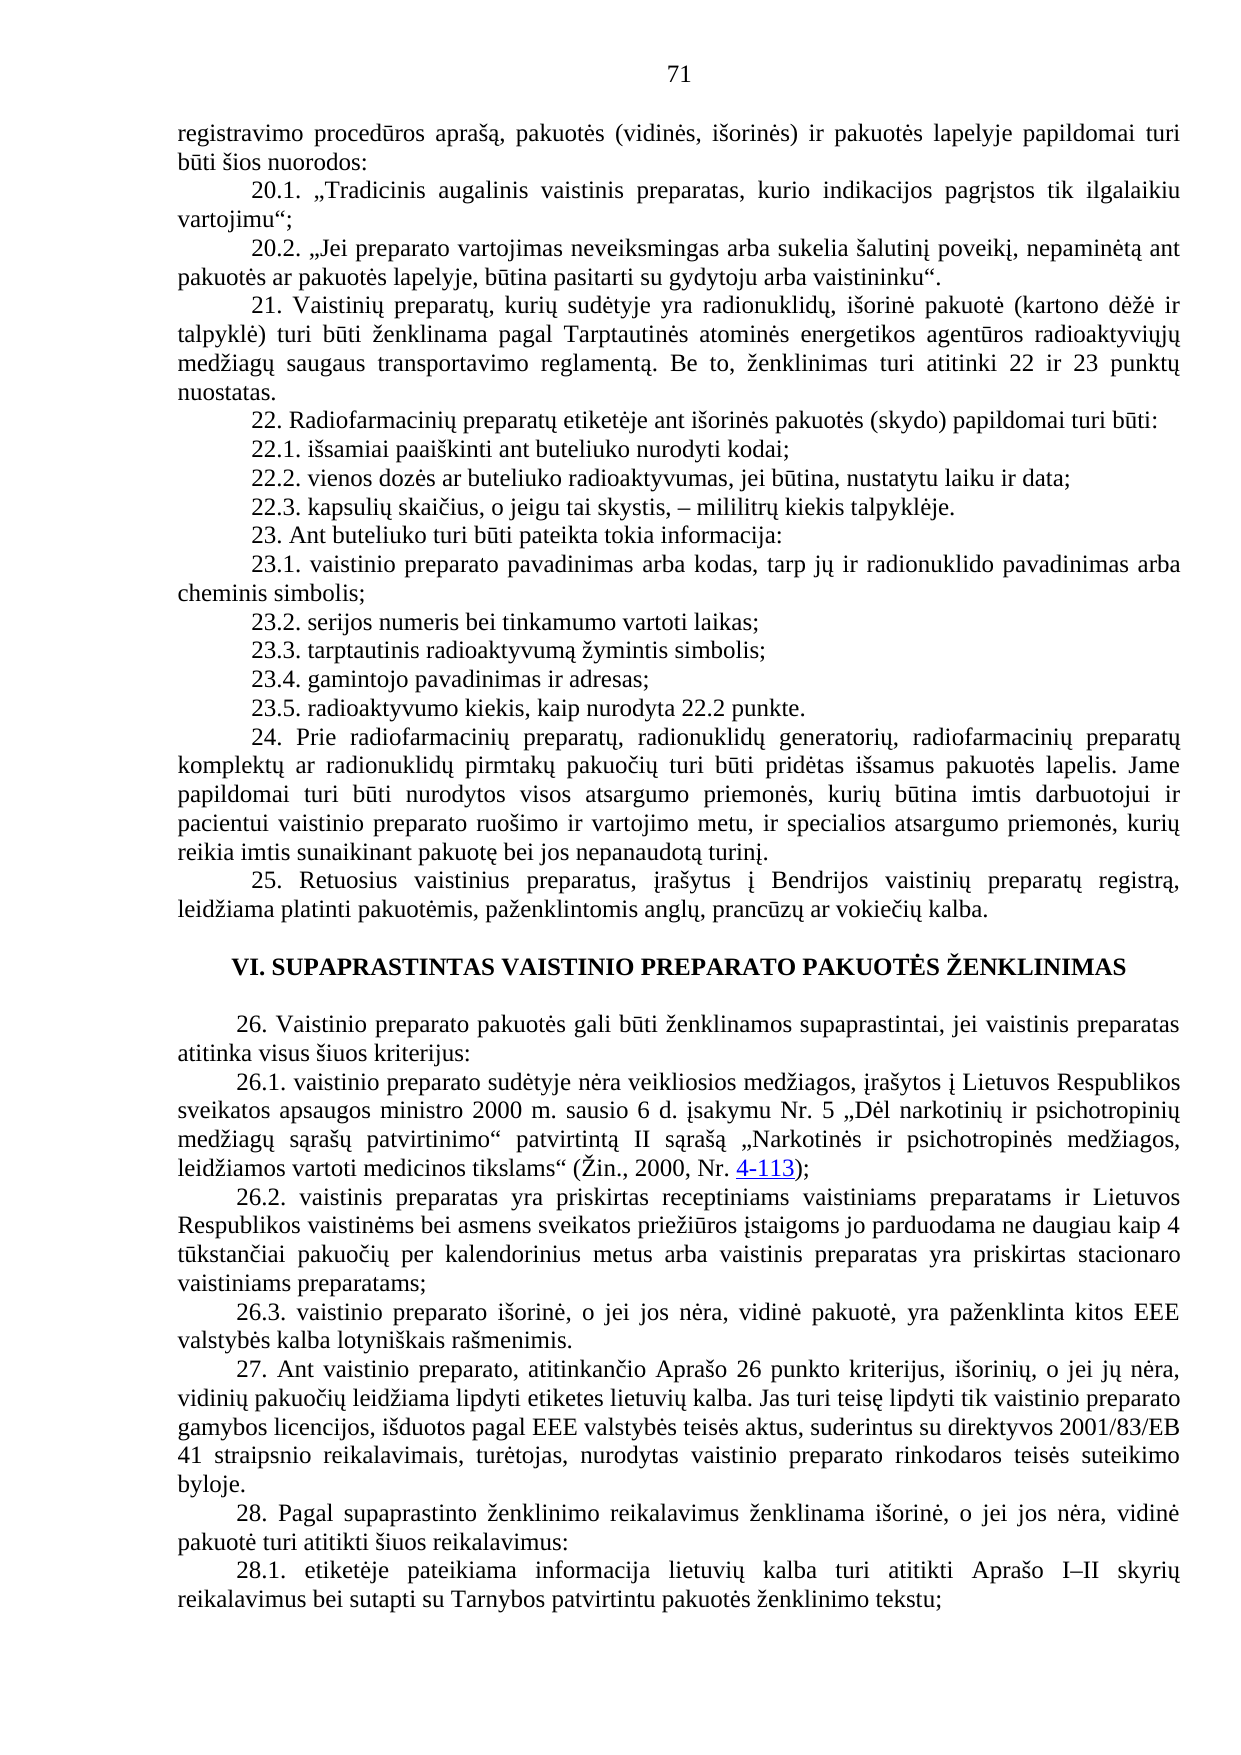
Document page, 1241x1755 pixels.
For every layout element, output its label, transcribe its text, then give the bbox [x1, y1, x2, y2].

text 22. Radiofarmacinių preparatų etiketėje ant išorinės pakuotės (skydo) papildomai turi būti: [177, 406, 1181, 434]
text VI. SUPAPRASTINTAS VAISTINIO PREPARATO PAKUOTĖS ŽENKLINIMAS [177, 952, 1181, 981]
text 25. Retuosius vaistinius preparatus, įrašytus į Bendrijos vaistinių preparatų registrą, leidžiama platinti pakuotėmis, paženklintomis anglų, prancūzų ar vokiečių kalba. [177, 866, 1181, 923]
text 23.5. radioaktyvumo kiekis, kaip nurodyta 22.2 punkte. [177, 693, 1181, 722]
text 26.1. vaistinio preparato sudėtyje nėra veikliosios medžiagos, įrašytos į Lietuvos Respublikos sveikatos apsaugos ministro 2000 m. sausio 6 d. įsakymu Nr. 5 „Dėl narkotinių ir psichotropinių medžiagų sąrašų patvirtinimo“ patvirtintą II sąrašą „Narkotinės ir psichotropinės medžiagos, leidžiamos vartoti medicinos tikslams“ (Žin., 2000, Nr. 4-113); [177, 1067, 1181, 1182]
text 23.3. tarptautinis radioaktyvumą žymintis simbolis; [177, 636, 1181, 664]
text 20.2. „Jei preparato vartojimas neveiksmingas arba sukelia šalutinį poveikį, nepaminėtą ant pakuotės ar pakuotės lapelyje, būtina pasitarti su gydytoju arba vaistininku“. [177, 233, 1181, 291]
text 20.1. „Tradicinis augalinis vaistinis preparatas, kurio indikacijos pagrįstos tik ilgalaikiu vartojimu“; [177, 176, 1181, 233]
text registravimo procedūros aprašą, pakuotės (vidinės, išorinės) ir pakuotės lapelyje papildomai turi būti šios nuorodos: [177, 118, 1181, 176]
text 21. Vaistinių preparatų, kurių sudėtyje yra radionuklidų, išorinė pakuotė (kartono dėžė ir talpyklė) turi būti ženklinama pagal Tarptautinės atominės energetikos agentūros radioaktyviųjų medžiagų saugaus transportavimo reglamentą. Be to, ženklinimas turi atitinki 22 ir 23 punktų nuostatas. [177, 291, 1181, 406]
text 28.1. etiketėje pateikiama informacija lietuvių kalba turi atitikti Aprašo I–II skyrių reikalavimus bei sutapti su Tarnybos patvirtintu pakuotės ženklinimo tekstu; [177, 1556, 1181, 1613]
text 26.2. vaistinis preparatas yra priskirtas receptiniams vaistiniams preparatams ir Lietuvos Respublikos vaistinėms bei asmens sveikatos priežiūros įstaigoms jo parduodama ne daugiau kaip 4 tūkstančiai pakuočių per kalendorinius metus arba vaistinis preparatas yra priskirtas stacionaro vaistiniams preparatams; [177, 1182, 1181, 1297]
text 27. Ant vaistinio preparato, atitinkančio Aprašo 26 punkto kriterijus, išorinių, o jei jų nėra, vidinių pakuočių leidžiama lipdyti etiketes lietuvių kalba. Jas turi teisę lipdyti tik vaistinio preparato gamybos licencijos, išduotos pagal EEE valstybės teisės aktus, suderintus su direktyvos 2001/83/EB 41 straipsnio reikalavimais, turėtojas, nurodytas vaistinio preparato rinkodaros teisės suteikimo byloje. [177, 1354, 1181, 1498]
text 26. Vaistinio preparato pakuotės gali būti ženklinamos supaprastintai, jei vaistinis preparatas atitinka visus šiuos kriterijus: [177, 1009, 1181, 1067]
text 23.1. vaistinio preparato pavadinimas arba kodas, tarp jų ir radionuklido pavadinimas arba cheminis simbolis; [177, 549, 1181, 607]
text 22.1. išsamiai paaiškinti ant buteliuko nurodyti kodai; [177, 434, 1181, 463]
text 24. Prie radiofarmacinių preparatų, radionuklidų generatorių, radiofarmacinių preparatų komplektų ar radionuklidų pirmtakų pakuočių turi būti pridėtas išsamus pakuotės lapelis. Jame papildomai turi būti nurodytos visos atsargumo priemonės, kurių būtina imtis darbuotojui ir pacientui vaistinio preparato ruošimo ir vartojimo metu, ir specialios atsargumo priemonės, kurių reikia imtis sunaikinant pakuotę bei jos nepanaudotą turinį. [177, 722, 1181, 866]
text 28. Pagal supaprastinto ženklinimo reikalavimus ženklinama išorinė, o jei jos nėra, vidinė pakuotė turi atitikti šiuos reikalavimus: [177, 1498, 1181, 1556]
text 22.3. kapsulių skaičius, o jeigu tai skystis, – mililitrų kiekis talpyklėje. [177, 492, 1181, 521]
text 26.3. vaistinio preparato išorinė, o jei jos nėra, vidinė pakuotė, yra paženklinta kitos EEE valstybės kalba lotyniškais rašmenimis. [177, 1297, 1181, 1354]
text 23.2. serijos numeris bei tinkamumo vartoti laikas; [177, 607, 1181, 636]
text 23.4. gamintojo pavadinimas ir adresas; [177, 664, 1181, 693]
text 23. Ant buteliuko turi būti pateikta tokia informacija: [177, 521, 1181, 549]
text 22.2. vienos dozės ar buteliuko radioaktyvumas, jei būtina, nustatytu laiku ir data; [177, 463, 1181, 492]
